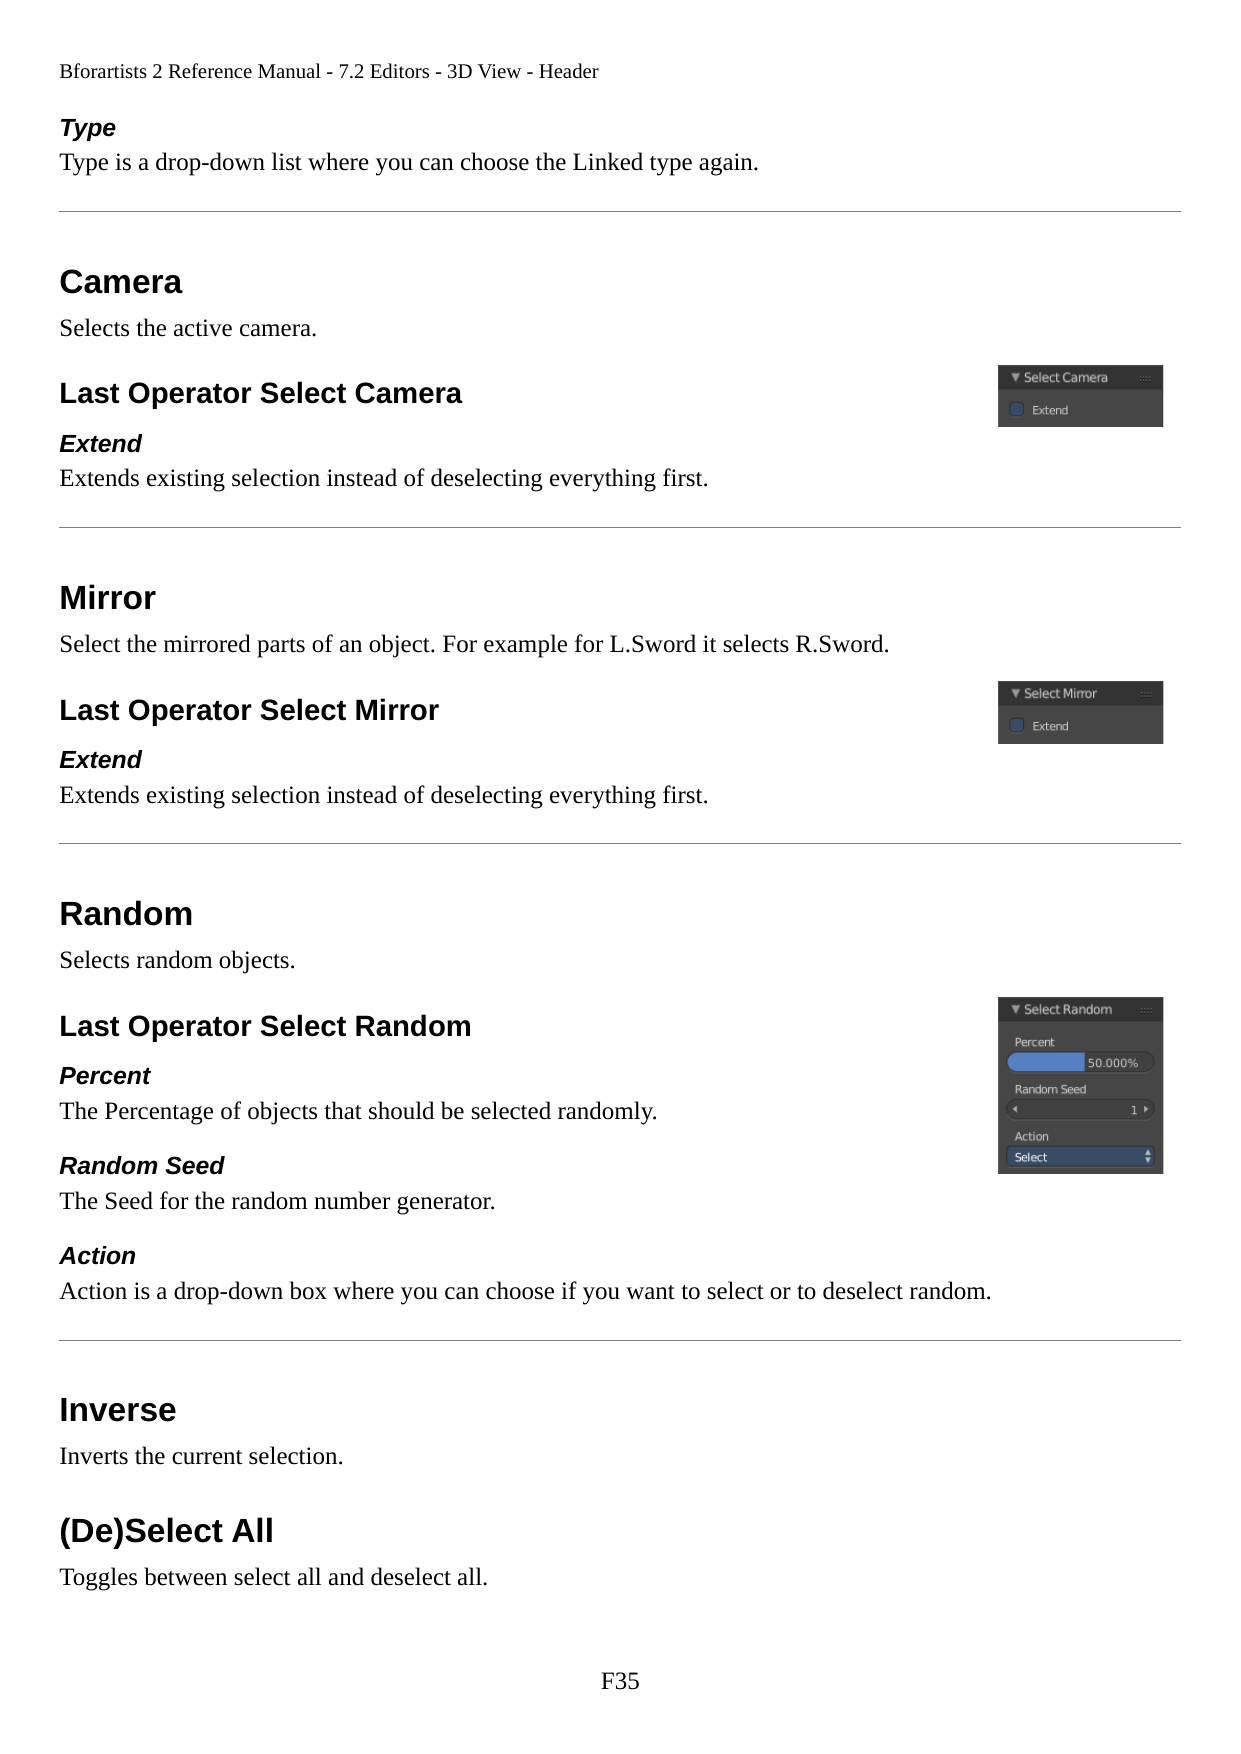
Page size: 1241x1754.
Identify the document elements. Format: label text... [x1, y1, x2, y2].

subtitle [1164, 692, 1181, 726]
subtitle [1164, 376, 1181, 410]
subtitle [1164, 1061, 1181, 1089]
subtitle Extend [59, 429, 1181, 457]
text Select the mirrored parts of an object. For example for L.Sword it selects R.Sword. [59, 629, 1181, 657]
text The Percentage of objects that should be selected randomly. [59, 1096, 998, 1124]
subtitle (De)Select All [59, 1511, 1181, 1550]
subtitle Action [59, 1241, 1181, 1270]
subtitle Last Operator Select Mirror [59, 692, 998, 726]
subtitle Inverse [59, 1390, 1181, 1429]
subtitle Extend [59, 745, 1181, 773]
text Toggles between select all and deselect all. [59, 1562, 1181, 1591]
picture [998, 365, 1164, 427]
text Selects random objects. [59, 945, 1181, 974]
subtitle Random [59, 894, 1181, 932]
subtitle Last Operator Select Camera [59, 376, 998, 410]
subtitle Last Operator Select Random [59, 1008, 998, 1042]
picture [998, 997, 1164, 1174]
subtitle Mirror [59, 578, 1181, 616]
subtitle Camera [59, 261, 1181, 300]
text Selects the active camera. [59, 313, 1181, 341]
subtitle [1164, 1008, 1181, 1042]
text Extends existing selection instead of deselecting everything first. [59, 780, 1181, 808]
text Action is a drop-down box where you can choose if you want to select or to deselect random. [59, 1276, 1181, 1305]
picture [998, 681, 1164, 744]
text The Seed for the random number generator. [59, 1186, 1181, 1215]
text Extends existing selection instead of deselecting everything first. [59, 463, 1181, 492]
text Inverts the current selection. [59, 1441, 1181, 1470]
text Type is a drop-down list where you can choose the Linked type again. [59, 147, 1181, 176]
subtitle Random Seed [59, 1151, 1181, 1180]
subtitle Percent [59, 1061, 998, 1089]
subtitle Type [59, 113, 1181, 141]
